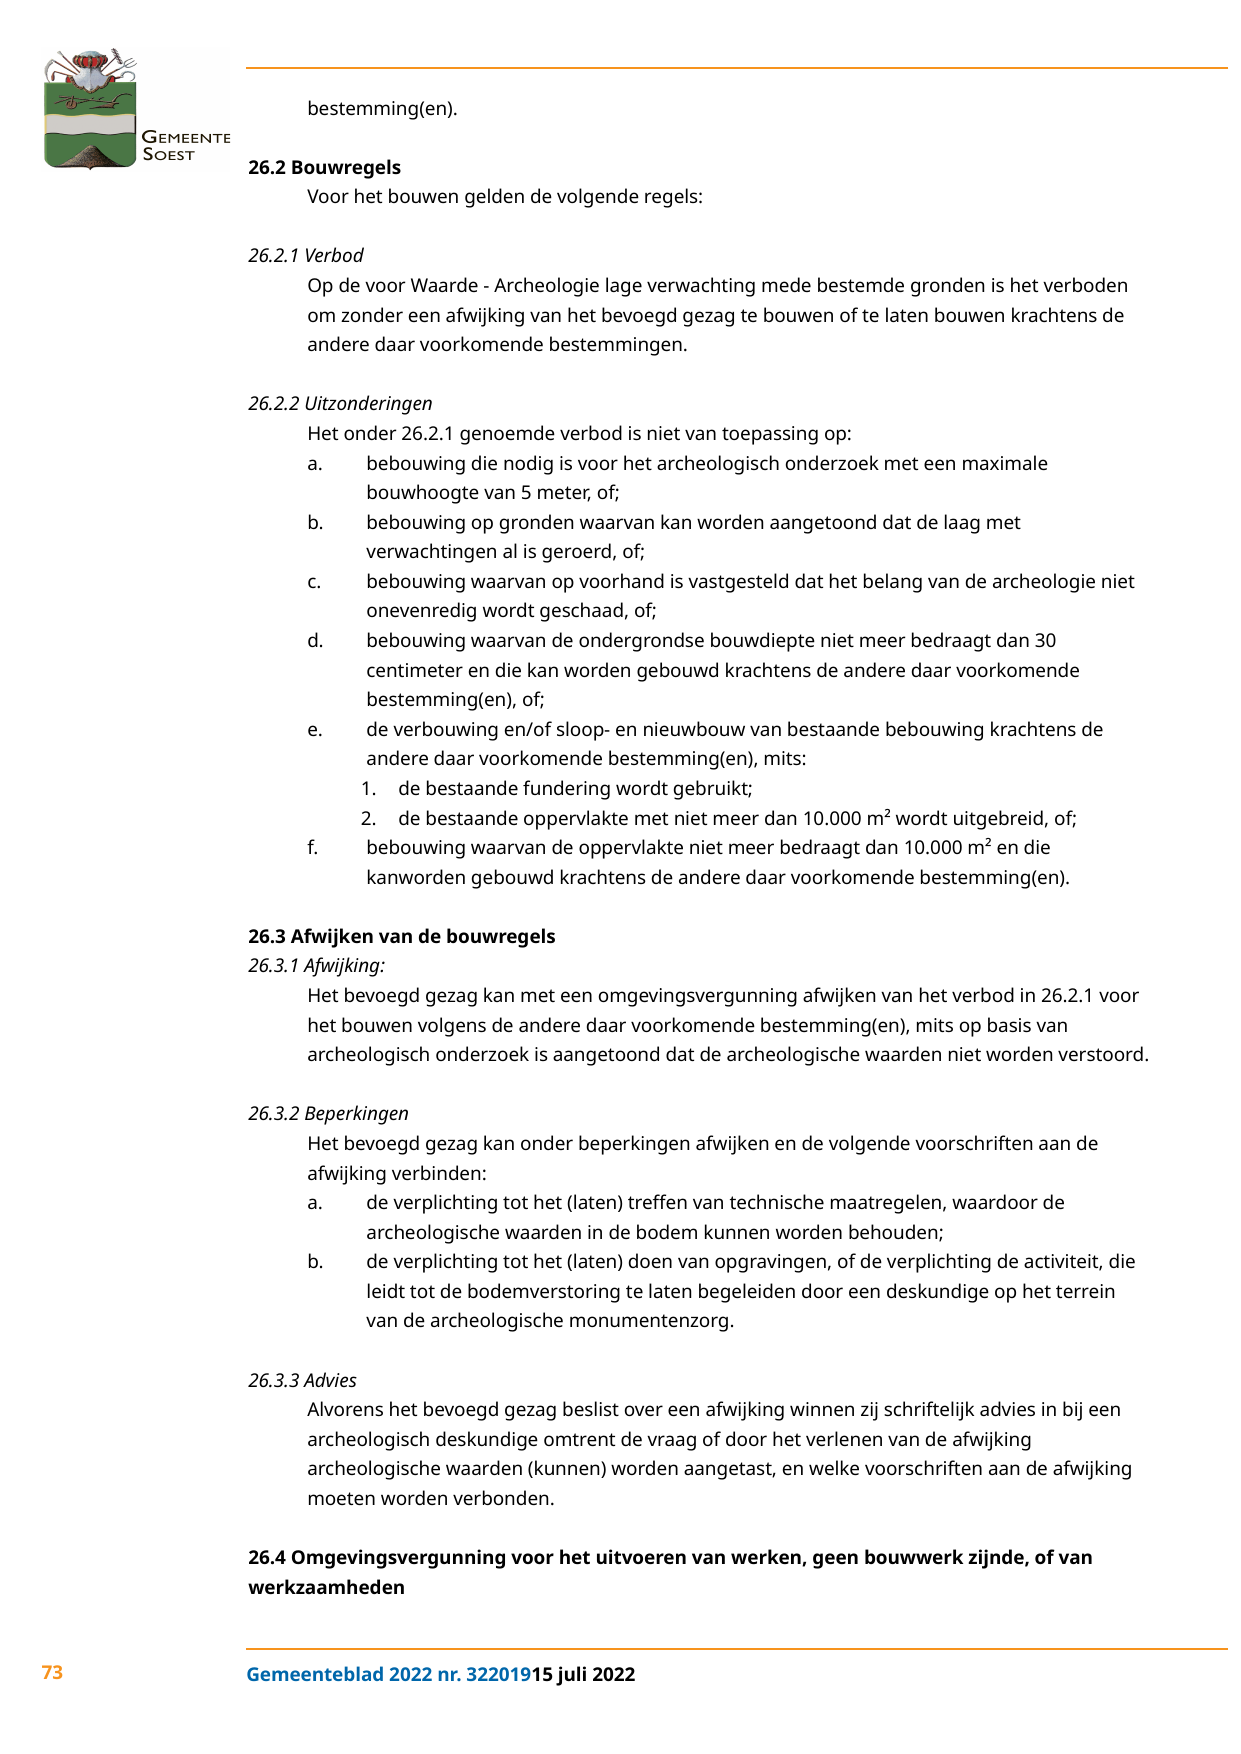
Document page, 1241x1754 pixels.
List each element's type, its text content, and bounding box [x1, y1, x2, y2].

list Het onder 26.2.1 genoemde verbod is niet van toepassing op: [248, 420, 1152, 446]
text 26.3.2 Beperkingen [248, 1101, 1152, 1126]
text 26.3 Afwijken van de bouwregels [248, 923, 1152, 949]
list bebouwing die nodig is voor het archeologisch onderzoek met een maximale bouwhoogte van 5 meter, of; [307, 450, 1152, 505]
text 26.3.3 Advies [248, 1367, 1152, 1393]
list de bestaande fundering wordt gebruikt; [361, 775, 1152, 801]
list bestemming(en). [248, 95, 1152, 121]
list de verplichting tot het (laten) doen van opgravingen, of de verplichting de activiteit, die leidt tot de bodemverstoring te laten begeleiden door een deskundige op het terrein van de archeologische monumentenzorg. [307, 1248, 1152, 1333]
picture [41, 47, 231, 172]
list de verbouwing en/of sloop- en nieuwbouw van bestaande bebouwing krachtens de andere daar voorkomende bestemming(en), mits: [307, 716, 1152, 771]
list Voor het bouwen gelden de volgende regels: [248, 183, 1152, 209]
text 26.2.2 Uitzonderingen [248, 391, 1152, 416]
list Op de voor Waarde - Archeologie lage verwachting mede bestemde gronden is het verboden om zonder een afwijking van het bevoegd gezag te bouwen of te laten bouwen krachtens de andere daar voorkomende bestemmingen. [248, 272, 1152, 357]
list de bestaande oppervlakte met niet meer dan 10.000 m² wordt uitgebreid, of; [361, 805, 1152, 831]
text 26.3.1 Afwijking: [248, 953, 1152, 978]
list bebouwing waarvan de oppervlakte niet meer bedraagt dan 10.000 m² en die kanworden gebouwd krachtens de andere daar voorkomende bestemming(en). [307, 834, 1152, 890]
list Alvorens het bevoegd gezag beslist over een afwijking winnen zij schriftelijk advies in bij een archeologisch deskundige omtrent de vraag of door het verlenen van de afwijking archeologische waarden (kunnen) worden aangetast, en welke voorschriften aan de afwijking moeten worden verbonden. [248, 1396, 1152, 1511]
text 26.4 Omgevingsvergunning voor het uitvoeren van werken, geen bouwwerk zijnde, of van werkzaamheden [248, 1544, 1152, 1600]
list bebouwing waarvan op voorhand is vastgesteld dat het belang van de archeologie niet onevenredig wordt geschaad, of; [307, 568, 1152, 623]
list Het bevoegd gezag kan onder beperkingen afwijken en de volgende voorschriften aan de afwijking verbinden: [248, 1130, 1152, 1186]
list Het bevoegd gezag kan met een omgevingsvergunning afwijken van het verbod in 26.2.1 voor het bouwen volgens de andere daar voorkomende bestemming(en), mits op basis van archeologisch onderzoek is aangetoond dat de archeologische waarden niet worden verstoord. [248, 982, 1152, 1067]
text 26.2 Bouwregels [248, 154, 1152, 180]
text 26.2.1 Verbod [248, 243, 1152, 268]
list de verplichting tot het (laten) treffen van technische maatregelen, waardoor de archeologische waarden in de bodem kunnen worden behouden; [307, 1189, 1152, 1245]
list bebouwing op gronden waarvan kan worden aangetoond dat de laag met verwachtingen al is geroerd, of; [307, 509, 1152, 564]
list bebouwing waarvan de ondergrondse bouwdiepte niet meer bedraagt dan 30 centimeter en die kan worden gebouwd krachtens de andere daar voorkomende bestemming(en), of; [307, 627, 1152, 712]
